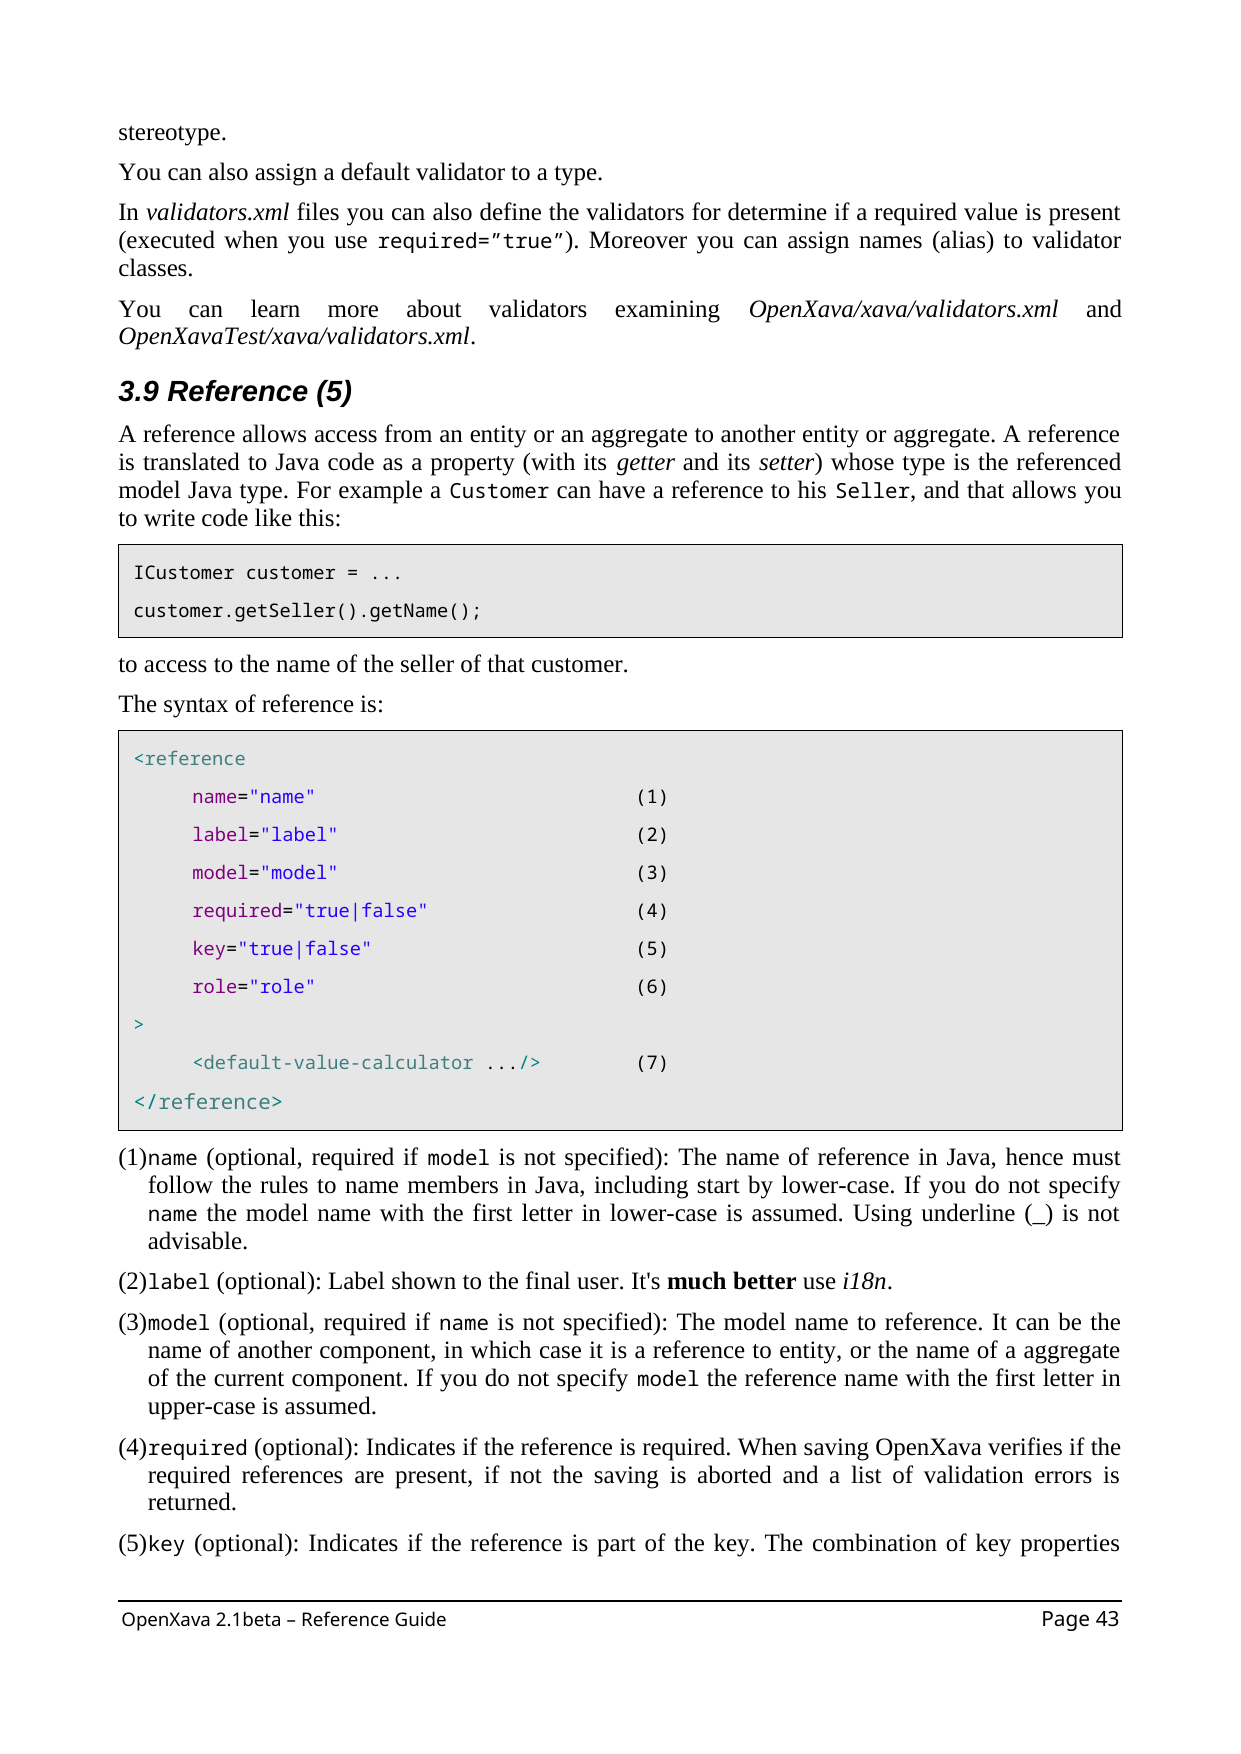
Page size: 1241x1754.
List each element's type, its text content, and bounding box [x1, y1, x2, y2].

text </reference> [119, 1073, 1122, 1130]
text to access to the name of the seller of that customer. [118, 650, 1122, 678]
text customer.getSeller().getName(); [119, 582, 1122, 637]
list model (optional, required if name is not specified): The model name to reference. It can be the name of another component, in which case it is a reference to entity, or the name of a aggregate of the current component. If you do not specify model the reference name with the first letter in upper-case is assumed. [118, 1308, 1122, 1420]
text The syntax of reference is: [118, 690, 1122, 718]
text stereotype. [118, 118, 1122, 146]
subtitle Reference (5) [118, 375, 1122, 408]
text ICustomer customer = ... [119, 545, 1122, 582]
text In validators.xml files you can also define the validators for determine if a required value is present (executed when you use required=”true”). Moreover you can assign names (alias) to validator classes. [118, 198, 1122, 282]
list label (optional): Label shown to the final user. It's much better use i18n. [118, 1267, 1122, 1296]
list key (optional): Indicates if the reference is part of the key. The combination of key properties [118, 1529, 1122, 1557]
list required (optional): Indicates if the reference is required. When saving OpenXava verifies if the required references are present, if not the saving is aborted and a list of validation errors is returned. [118, 1433, 1122, 1516]
text A reference allows access from an entity or an aggregate to another entity or aggregate. A reference is translated to Java code as a property (with its getter and its setter) whose type is the referenced model Java type. For example a Customer can have a reference to his Seller, and that allows you to write code like this: [118, 420, 1122, 532]
text You can learn more about validators examining OpenXava/xava/validators.xml and OpenXavaTest/xava/validators.xml. [118, 295, 1122, 350]
text You can also assign a default validator to a type. [118, 158, 1122, 186]
list name (optional, required if model is not specified): The name of reference in Java, hence must follow the rules to name members in Java, including start by lower-case. If you do not specify name the model name with the first letter in lower-case is assumed. Using underline (_) is not advisable. [118, 1143, 1122, 1255]
text model="model" (3) [119, 844, 1122, 882]
text required="true|false" (4) [119, 882, 1122, 921]
text role="role" (6) [119, 958, 1122, 997]
text > [119, 997, 1122, 1034]
text name="name" (1) [119, 768, 1122, 806]
text key="true|false" (5) [119, 921, 1122, 958]
text <reference [119, 731, 1122, 768]
text label="label" (2) [119, 806, 1122, 844]
text <default-value-calculator .../> (7) [119, 1034, 1122, 1073]
